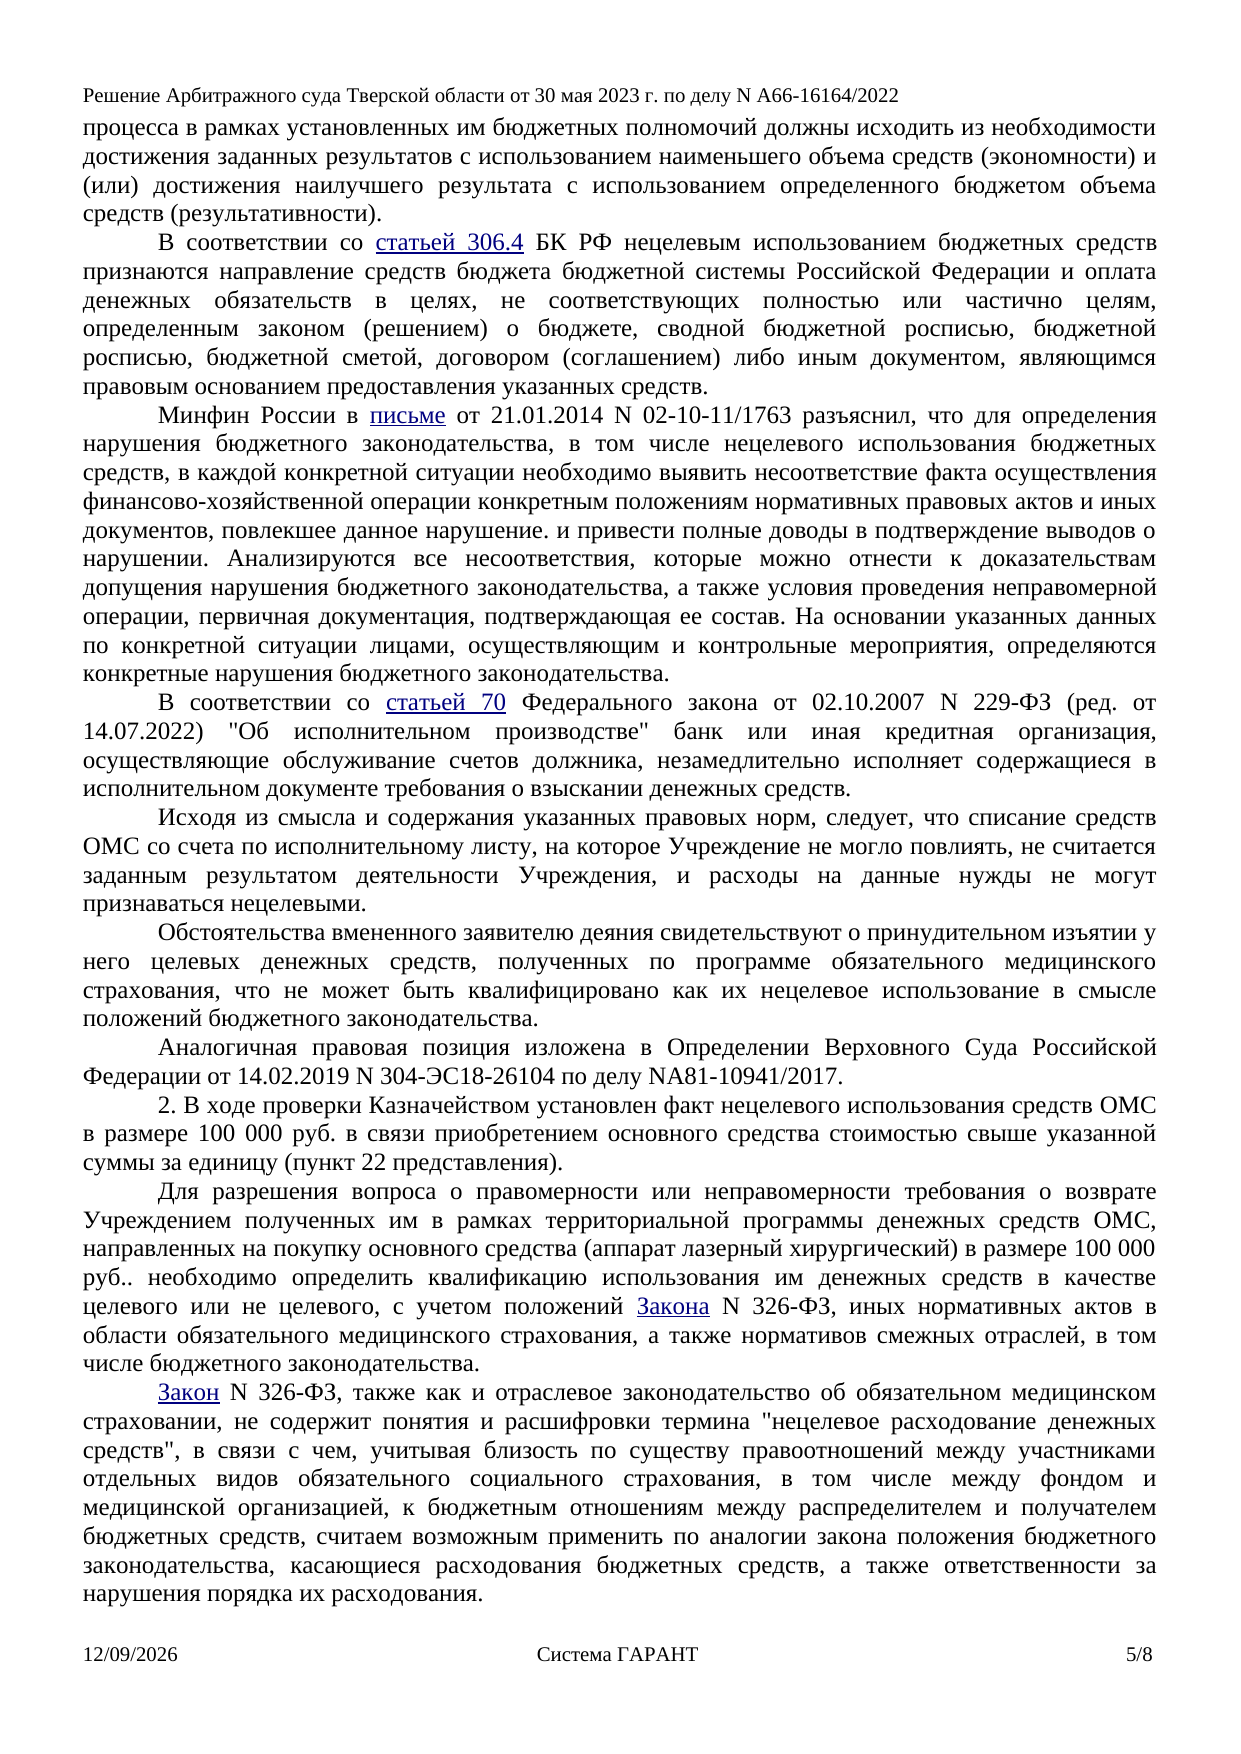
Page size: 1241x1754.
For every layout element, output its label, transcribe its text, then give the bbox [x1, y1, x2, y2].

text Аналогичная правовая позиция изложена в Определении Верховного Суда Российской Федерации от 14.02.2019 N 304-ЭС18-26104 по делу NA81-10941/2017. [83, 1032, 1157, 1090]
text В соответствии со статьей 70 Федерального закона от 02.10.2007 N 229-ФЗ (ред. от 14.07.2022) "Об исполнительном производстве" банк или иная кредитная организация, осуществляющие обслуживание счетов должника, незамедлительно исполняет содержащиеся в исполнительном документе требования о взыскании денежных средств. [83, 687, 1157, 802]
text 2. В ходе проверки Казначейством установлен факт нецелевого использования средств ОМС в размере 100 000 руб. в связи приобретением основного средства стоимостью свыше указанной суммы за единицу (пункт 22 представления). [83, 1090, 1157, 1176]
text Закон N 326-ФЗ, также как и отраслевое законодательство об обязательном медицинском страховании, не содержит понятия и расшифровки термина "нецелевое расходование денежных средств", в связи с чем, учитывая близость по существу правоотношений между участниками отдельных видов обязательного социального страхования, в том числе между фондом и медицинской организацией, к бюджетным отношениям между распределителем и получателем бюджетных средств, считаем возможным применить по аналогии закона положения бюджетного законодательства, касающиеся расходования бюджетных средств, а также ответственности за нарушения порядка их расходования. [83, 1377, 1157, 1607]
text В соответствии со статьей 306.4 БК РФ нецелевым использованием бюджетных средств признаются направление средств бюджета бюджетной системы Российской Федерации и оплата денежных обязательств в целях, не соответствующих полностью или частично целям, определенным законом (решением) о бюджете, сводной бюджетной росписью, бюджетной росписью, бюджетной сметой, договором (соглашением) либо иным документом, являющимся правовым основанием предоставления указанных средств. [83, 227, 1157, 400]
text процесса в рамках установленных им бюджетных полномочий должны исходить из необходимости достижения заданных результатов с использованием наименьшего объема средств (экономности) и (или) достижения наилучшего результата с использованием определенного бюджетом объема средств (результативности). [83, 112, 1157, 227]
text Исходя из смысла и содержания указанных правовых норм, следует, что списание средств ОМС со счета по исполнительному листу, на которое Учреждение не могло повлиять, не считается заданным результатом деятельности Учреждения, и расходы на данные нужды не могут признаваться нецелевыми. [83, 802, 1157, 917]
text Минфин России в письме от 21.01.2014 N 02-10-11/1763 разъяснил, что для определения нарушения бюджетного законодательства, в том числе нецелевого использования бюджетных средств, в каждой конкретной ситуации необходимо выявить несоответствие факта осуществления финансово-хозяйственной операции конкретным положениям нормативных правовых актов и иных документов, повлекшее данное нарушение. и привести полные доводы в подтверждение выводов о нарушении. Анализируются все несоответствия, которые можно отнести к доказательствам допущения нарушения бюджетного законодательства, а также условия проведения неправомерной операции, первичная документация, подтверждающая ее состав. На основании указанных данных по конкретной ситуации лицами, осуществляющим и контрольные мероприятия, определяются конкретные нарушения бюджетного законодательства. [83, 400, 1157, 687]
text Обстоятельства вмененного заявителю деяния свидетельствуют о принудительном изъятии у него целевых денежных средств, полученных по программе обязательного медицинского страхования, что не может быть квалифицировано как их нецелевое использование в смысле положений бюджетного законодательства. [83, 917, 1157, 1032]
text Для разрешения вопроса о правомерности или неправомерности требования о возврате Учреждением полученных им в рамках территориальной программы денежных средств ОМС, направленных на покупку основного средства (аппарат лазерный хирургический) в размере 100 000 руб.. необходимо определить квалификацию использования им денежных средств в качестве целевого или не целевого, с учетом положений Закона N 326-ФЗ, иных нормативных актов в области обязательного медицинского страхования, а также нормативов смежных отраслей, в том числе бюджетного законодательства. [83, 1176, 1157, 1377]
